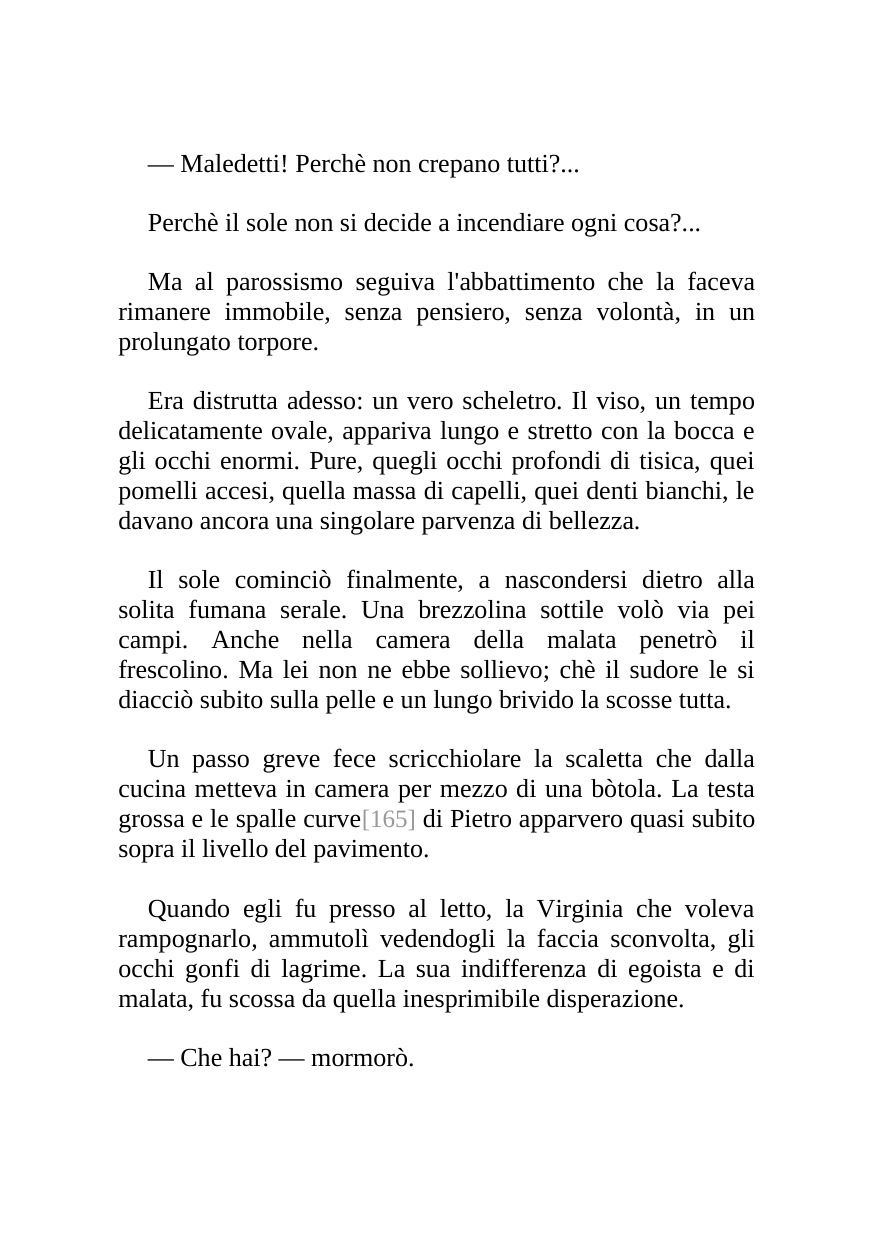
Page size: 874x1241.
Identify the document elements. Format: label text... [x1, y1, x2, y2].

text Ma al parossismo seguiva l'abbattimento che la faceva rimanere immobile, senza pensiero, senza volontà, in un prolungato torpore. [118, 266, 756, 356]
text Quando egli fu presso al letto, la Virginia che voleva rampognarlo, ammutolì vedendogli la faccia sconvolta, gli occhi gonfi di lagrime. La sua indifferenza di egoista e di malata, fu scossa da quella inesprimibile disperazione. [118, 893, 756, 1013]
text Un passo greve fece scricchiolare la scaletta che dalla cucina metteva in camera per mezzo di una bòtola. La testa grossa e le spalle curve[165] di Pietro apparvero quasi subito sopra il livello del pavimento. [118, 743, 756, 863]
text — Che hai? — mormorò. [118, 1042, 756, 1072]
text Il sole cominciò finalmente, a nascondersi dietro alla solita fumana serale. Una brezzolina sottile volò via pei campi. Anche nella camera della malata penetrò il frescolino. Ma lei non ne ebbe sollievo; chè il sudore le si diacciò subito sulla pelle e un lungo brivido la scosse tutta. [118, 564, 756, 714]
text — Maledetti! Perchè non crepano tutti?... [118, 148, 756, 178]
text Era distrutta adesso: un vero scheletro. Il viso, un tempo delicatamente ovale, appariva lungo e stretto con la bocca e gli occhi enormi. Pure, quegli occhi profondi di tisica, quei pomelli accesi, quella massa di capelli, quei denti bianchi, le davano ancora una singolare parvenza di bellezza. [118, 385, 756, 535]
text Perchè il sole non si decide a incendiare ogni cosa?... [118, 207, 756, 237]
